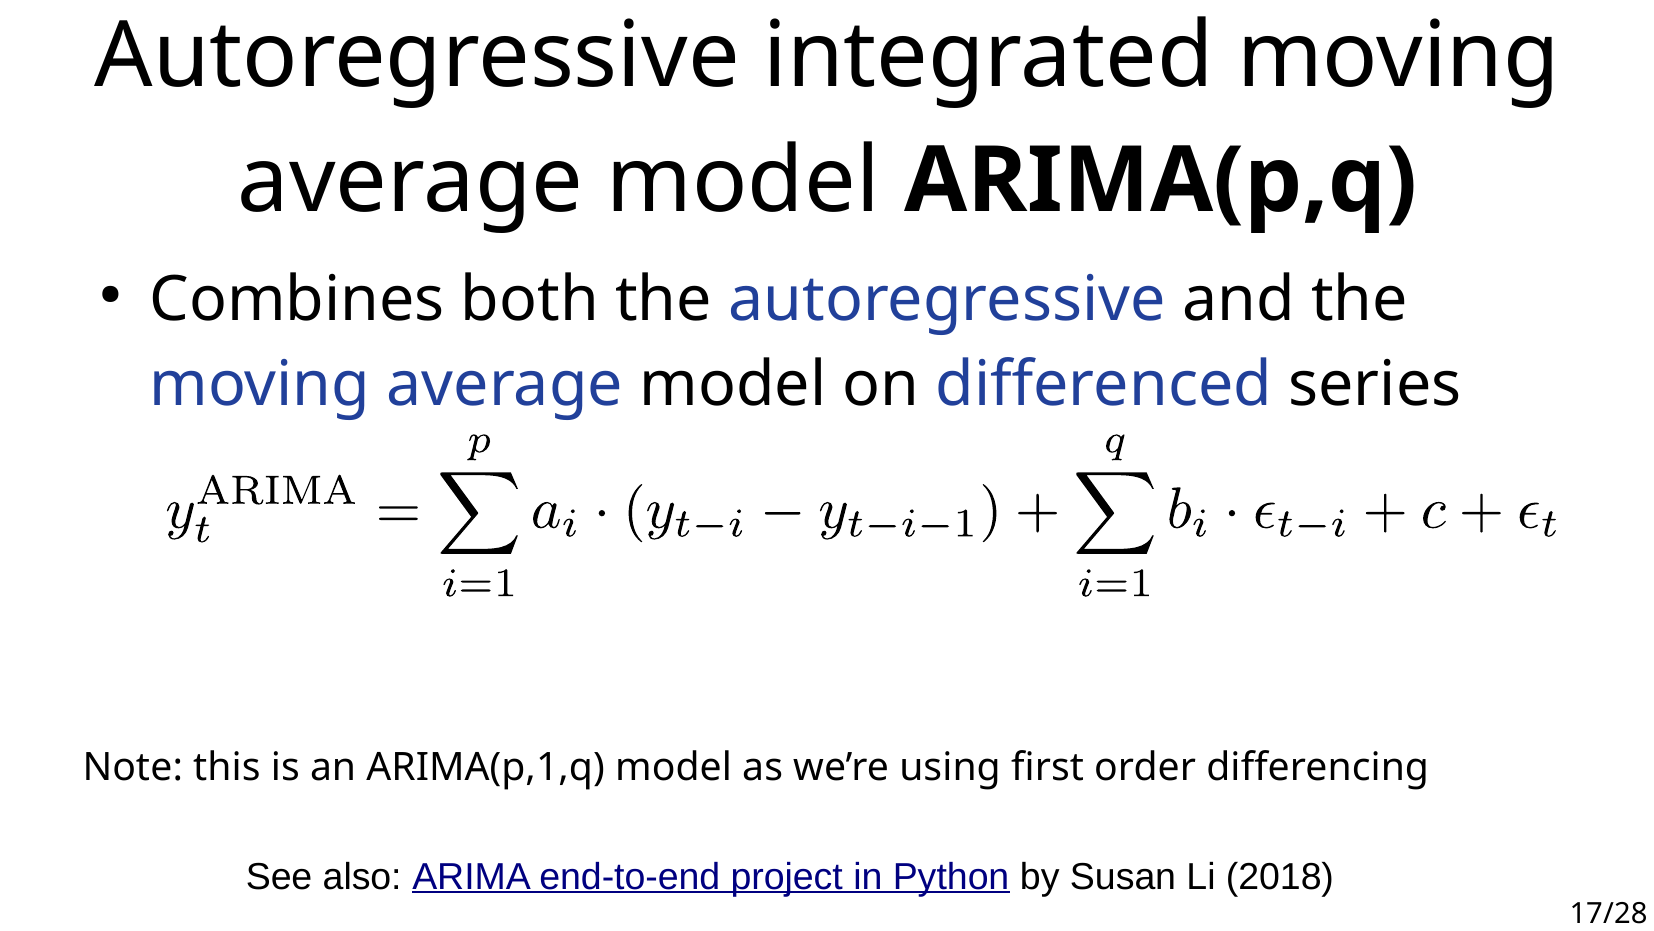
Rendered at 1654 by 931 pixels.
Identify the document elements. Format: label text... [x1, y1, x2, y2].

list Combines both the autoregressive and the moving average model on differenced series Note: this is an ARIMA(p,1,q) model as we’re using first order differencing [82, 253, 1571, 793]
text_box [165, 434, 1559, 597]
title Autoregressive integrated moving average model ARIMA(p,q) [4, 0, 1651, 243]
text_box See also: ARIMA end-to-end project in Python by Susan Li (2018) [231, 847, 1457, 905]
